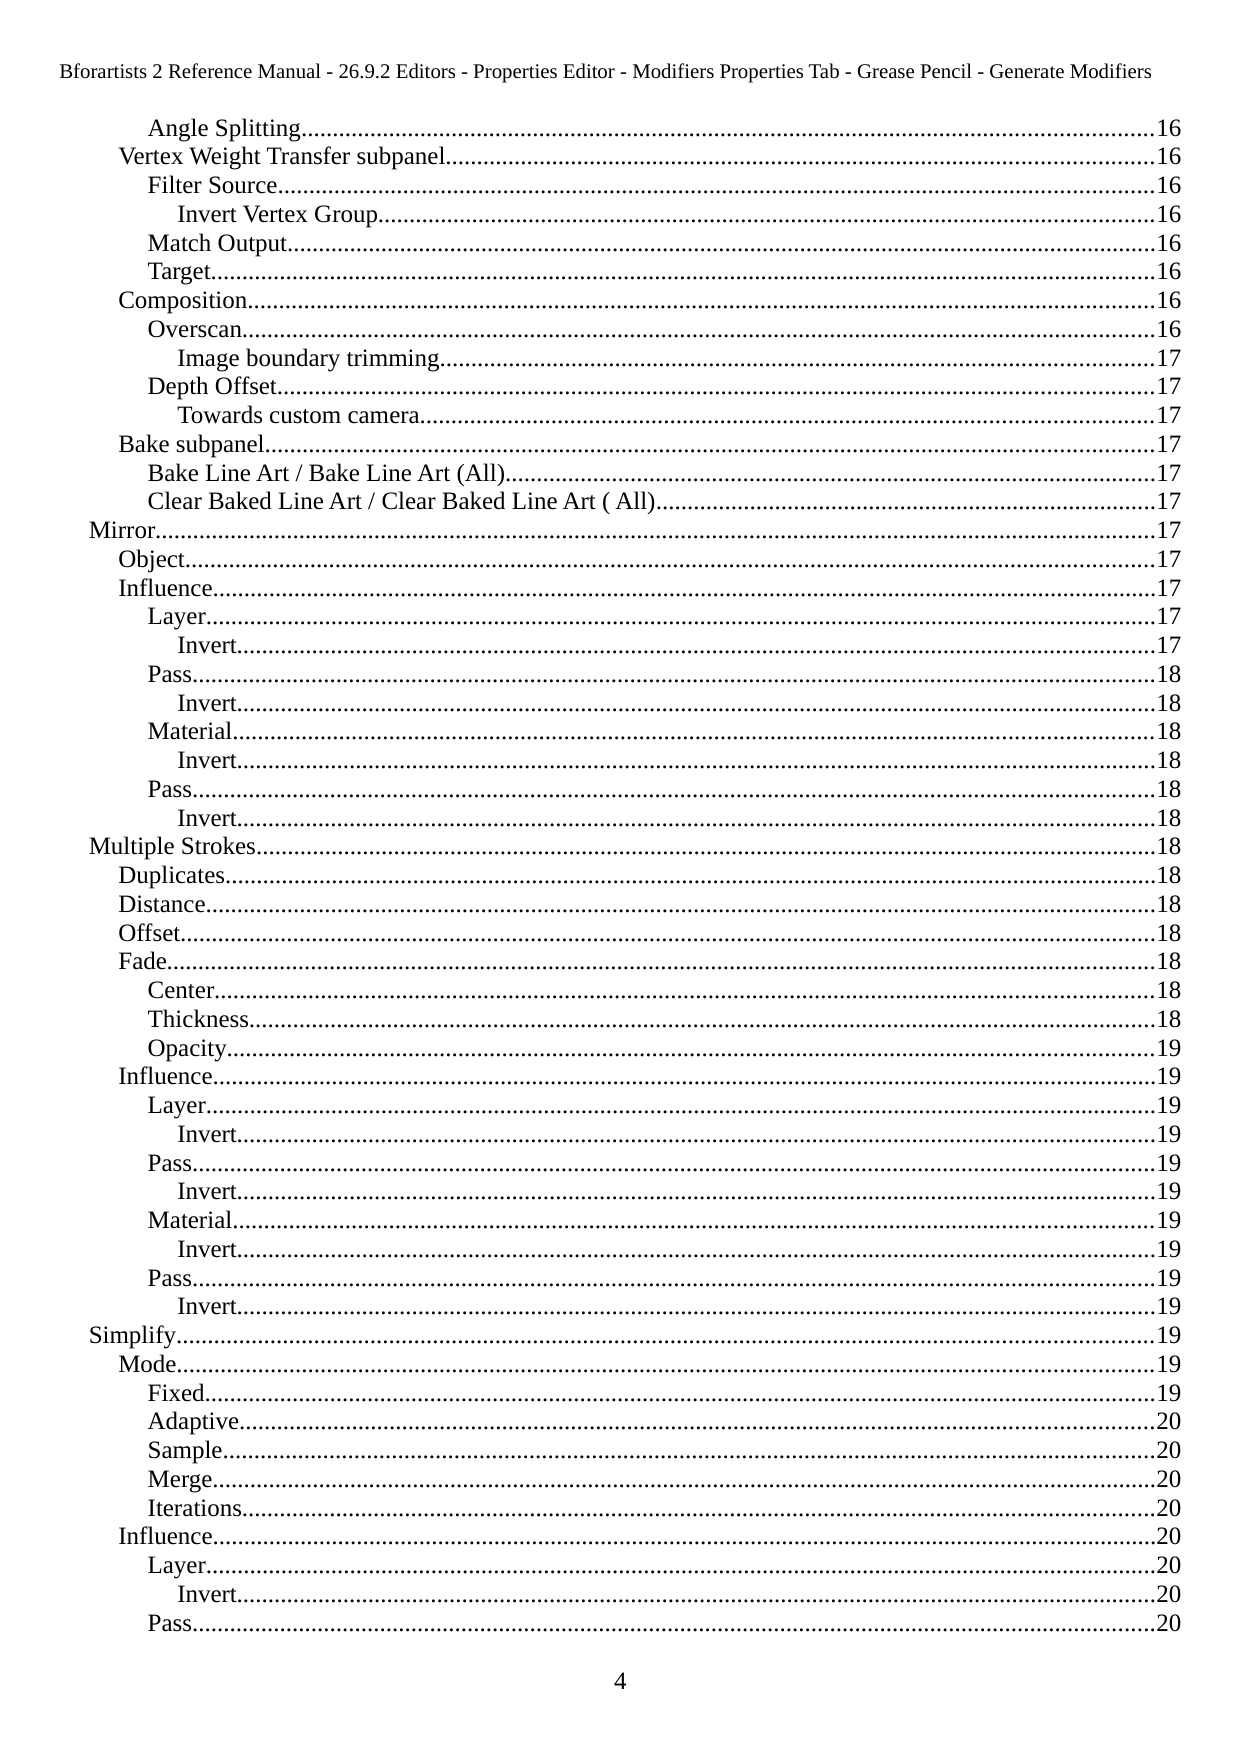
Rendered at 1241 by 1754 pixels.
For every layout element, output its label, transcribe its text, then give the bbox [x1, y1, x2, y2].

text Material 19 [147, 1205, 1181, 1234]
text Influence 20 [118, 1521, 1181, 1550]
text Invert 18 [177, 803, 1181, 831]
text Influence 19 [118, 1061, 1181, 1090]
text Multiple Strokes 18 [88, 831, 1181, 860]
text Center 18 [147, 975, 1181, 1004]
text Pass 18 [147, 659, 1181, 688]
text Opacity 19 [147, 1033, 1181, 1061]
text Merge 20 [147, 1464, 1181, 1493]
text Match Output 16 [147, 228, 1181, 256]
text Invert 19 [177, 1234, 1181, 1263]
text Towards custom camera 17 [177, 400, 1181, 429]
text Mirror 17 [88, 515, 1181, 544]
text Offset 18 [118, 918, 1181, 946]
text Invert 18 [177, 745, 1181, 774]
text Adaptive 20 [147, 1406, 1181, 1435]
text Filter Source 16 [147, 170, 1181, 199]
text Layer 19 [147, 1090, 1181, 1119]
text Invert 17 [177, 630, 1181, 659]
text Composition 16 [118, 285, 1181, 314]
text Layer 20 [147, 1550, 1181, 1579]
text Iterations 20 [147, 1493, 1181, 1521]
text Simplify 19 [88, 1320, 1181, 1349]
text Mode 19 [118, 1349, 1181, 1378]
text Influence 17 [118, 573, 1181, 601]
text Bake Line Art / Bake Line Art (All) 17 [147, 458, 1181, 486]
text Invert 19 [177, 1291, 1181, 1320]
text Depth Offset 17 [147, 371, 1181, 400]
text Vertex Weight Transfer subpanel 16 [118, 141, 1181, 170]
text Overscan 16 [147, 314, 1181, 343]
text Angle Splitting 16 [147, 113, 1181, 141]
text Bake subpanel 17 [118, 429, 1181, 458]
text Pass 19 [147, 1148, 1181, 1176]
text Invert 19 [177, 1119, 1181, 1148]
text Pass 18 [147, 774, 1181, 803]
text Layer 17 [147, 601, 1181, 630]
text Sample 20 [147, 1435, 1181, 1464]
text Duplicates 18 [118, 860, 1181, 889]
text Object 17 [118, 544, 1181, 573]
text Pass 19 [147, 1263, 1181, 1291]
text Image boundary trimming 17 [177, 343, 1181, 371]
text Invert Vertex Group 16 [177, 199, 1181, 228]
text Invert 20 [177, 1579, 1181, 1608]
text Pass 20 [147, 1608, 1181, 1636]
text Fade 18 [118, 946, 1181, 975]
text Invert 18 [177, 688, 1181, 716]
text Material 18 [147, 716, 1181, 745]
text Invert 19 [177, 1176, 1181, 1205]
text Thickness 18 [147, 1004, 1181, 1033]
text Target 16 [147, 256, 1181, 285]
text Distance 18 [118, 889, 1181, 918]
text Fixed 19 [147, 1378, 1181, 1406]
text Clear Baked Line Art / Clear Baked Line Art ( All) 17 [147, 486, 1181, 515]
